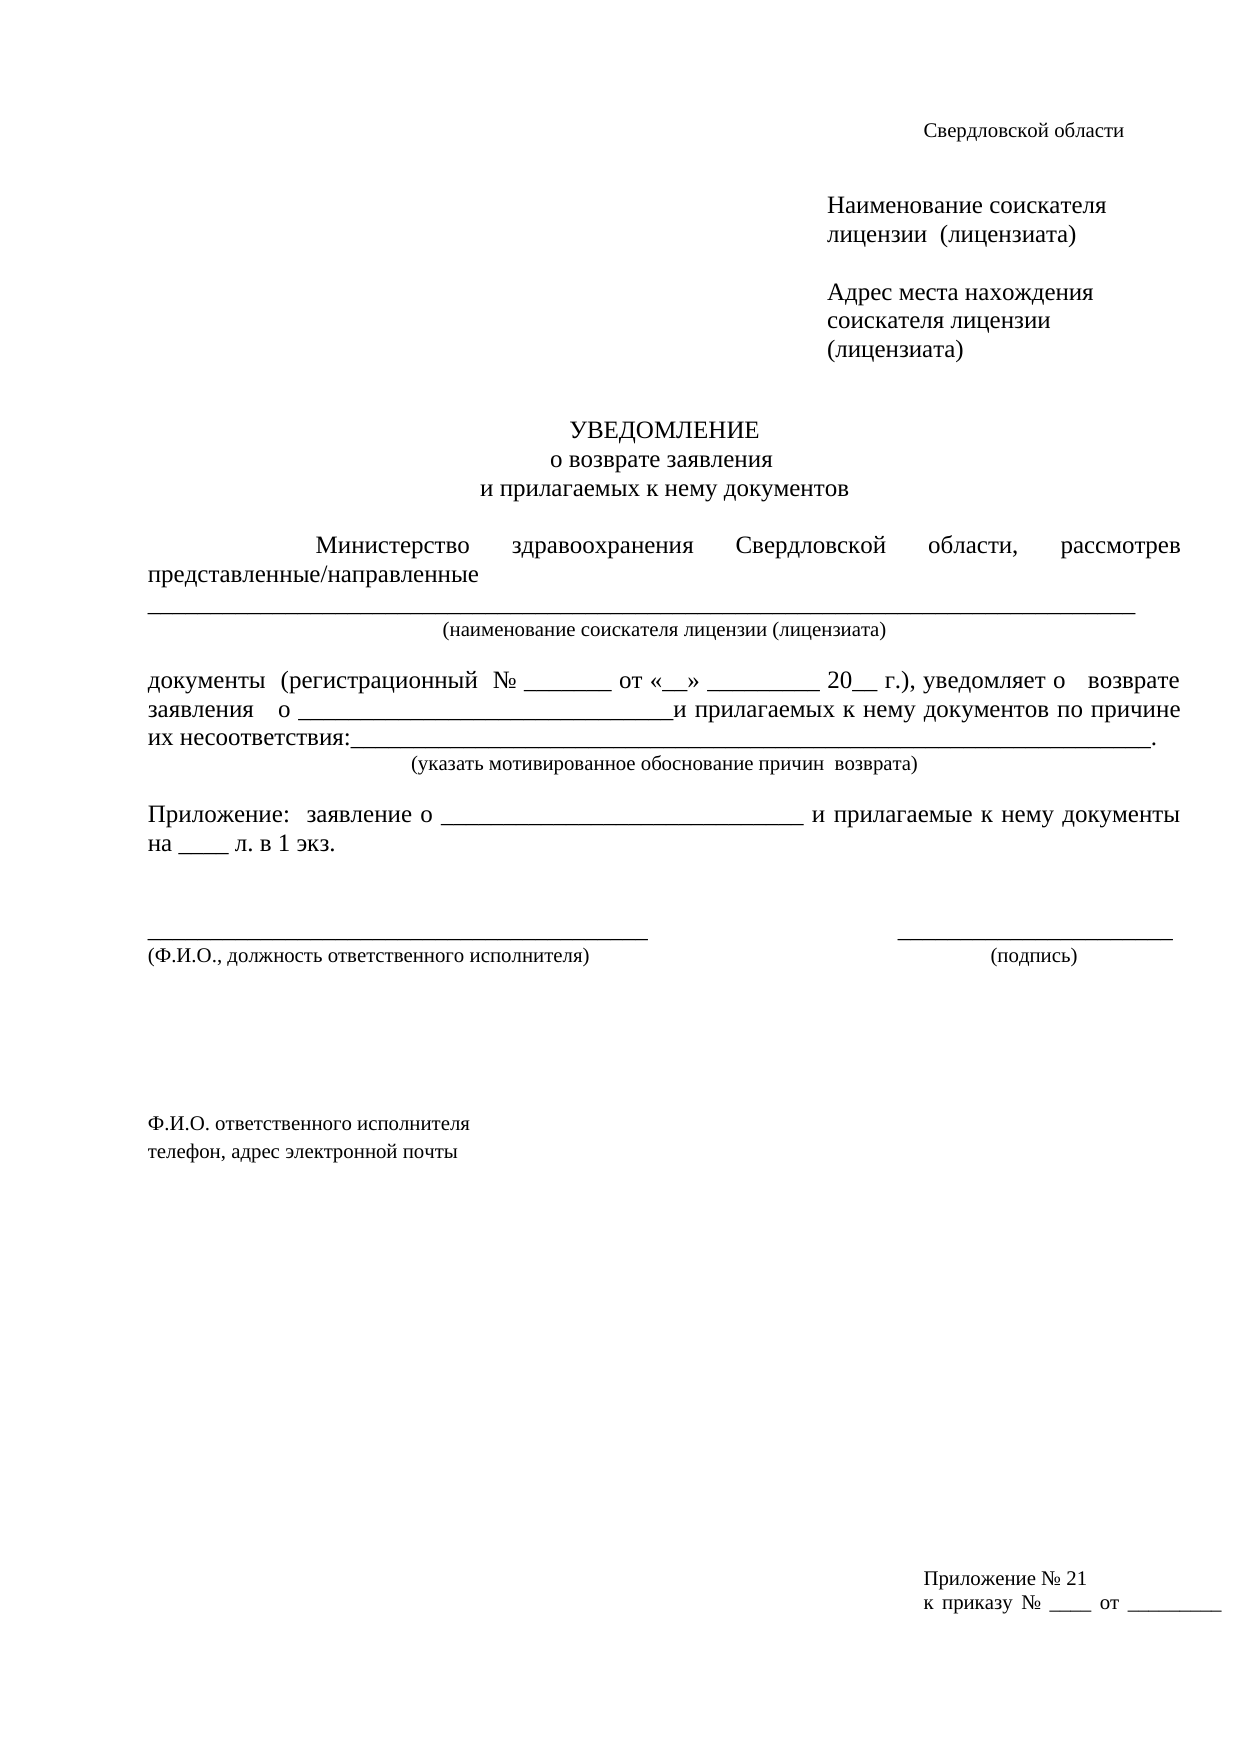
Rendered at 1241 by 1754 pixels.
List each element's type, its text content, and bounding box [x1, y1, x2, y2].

text и прилагаемых к нему документов [148, 473, 1181, 502]
table_header Свердловской области [912, 118, 1233, 166]
text о возврате заявления [148, 444, 1181, 473]
table_header Наименование соискателя лицензии (лицензиата) Адрес места нахождения соискателя лицензии (лицензиата) [820, 190, 1189, 392]
text телефон, адрес электронной почты [148, 1135, 1181, 1164]
text (указать мотивированное обоснование причин возврата) [148, 751, 1181, 775]
text УВЕДОМЛЕНИЕ [148, 416, 1181, 444]
text (наименование соискателя лицензии (лицензиата) [148, 617, 1181, 641]
text ________________________________________ ______________________ [148, 914, 1181, 943]
text Министерство здравоохранения Свердловской области, рассмотрев представленные/направленные _______________________________________________________________________________ [148, 531, 1181, 617]
text Ф.И.О. ответственного исполнителя [148, 1111, 1181, 1135]
table_header [148, 190, 819, 392]
table_header [148, 118, 912, 166]
text Приложение: заявление о _____________________________ и прилагаемые к нему документы на ____ л. в 1 экз. [148, 799, 1181, 857]
text (Ф.И.О., должность ответственного исполнителя) (подпись) [148, 943, 1181, 967]
table_header [148, 1566, 912, 1636]
text документы (регистрационный № _______ от «__» _________ 20__ г.), уведомляет о возврате заявления о ______________________________и прилагаемых к нему документов по причине их несоответствия:________________________________________________________________. [148, 665, 1181, 751]
table_header Приложение № 21 к приказу № ____ от _________ [912, 1566, 1233, 1636]
